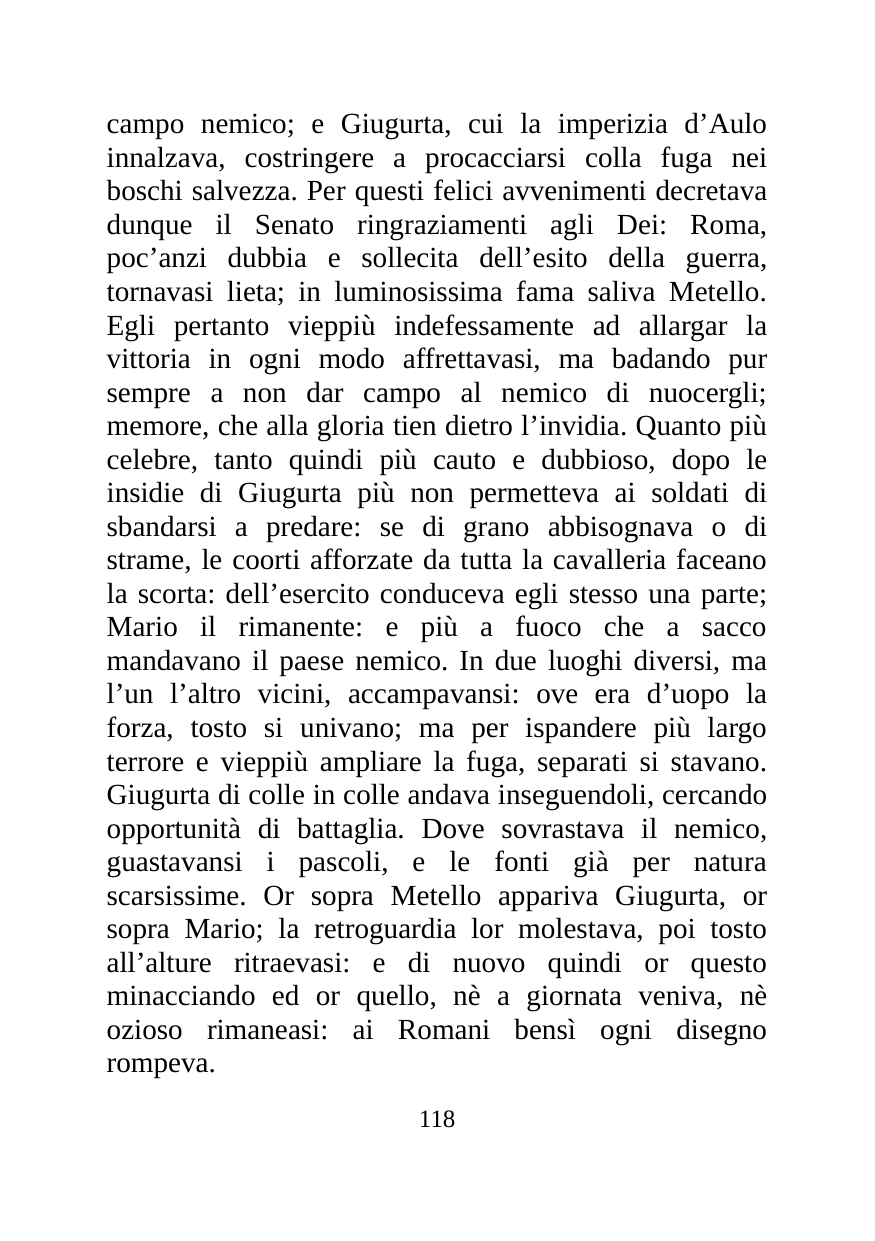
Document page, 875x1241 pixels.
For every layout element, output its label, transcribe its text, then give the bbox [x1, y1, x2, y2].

text campo nemico; e Giugurta, cui la imperizia d’Aulo innalzava, costringere a procacciarsi colla fuga nei boschi salvezza. Per questi felici avvenimenti decretava dunque il Senato ringraziamenti agli Dei: Roma, poc’anzi dubbia e sollecita dell’esito della guerra, tornavasi lieta; in luminosissima fama saliva Metello. Egli pertanto vieppiù indefessamente ad allargar la vittoria in ogni modo affrettavasi, ma badando pur sempre a non dar campo al nemico di nuocergli; memore, che alla gloria tien dietro l’invidia. Quanto più celebre, tanto quindi più cauto e dubbioso, dopo le insidie di Giugurta più non permetteva ai soldati di sbandarsi a predare: se di grano abbisognava o di strame, le coorti afforzate da tutta la cavalleria faceano la scorta: dell’esercito conduceva egli stesso una parte; Mario il rimanente: e più a fuoco che a sacco mandavano il paese nemico. In due luoghi diversi, ma l’un l’altro vicini, accampavansi: ove era d’uopo la forza, tosto si univano; ma per ispandere più largo terrore e vieppiù ampliare la fuga, separati si stavano. Giugurta di colle in colle andava inseguendoli, cercando opportunità di battaglia. Dove sovrastava il nemico, guastavansi i pascoli, e le fonti già per natura scarsissime. Or sopra Metello appariva Giugurta, or sopra Mario; la retroguardia lor molestava, poi tosto all’alture ritraevasi: e di nuovo quindi or questo minacciando ed or quello, nè a giornata veniva, nè ozioso rimaneasi: ai Romani bensì ogni disegno rompeva. [106, 106, 768, 1079]
